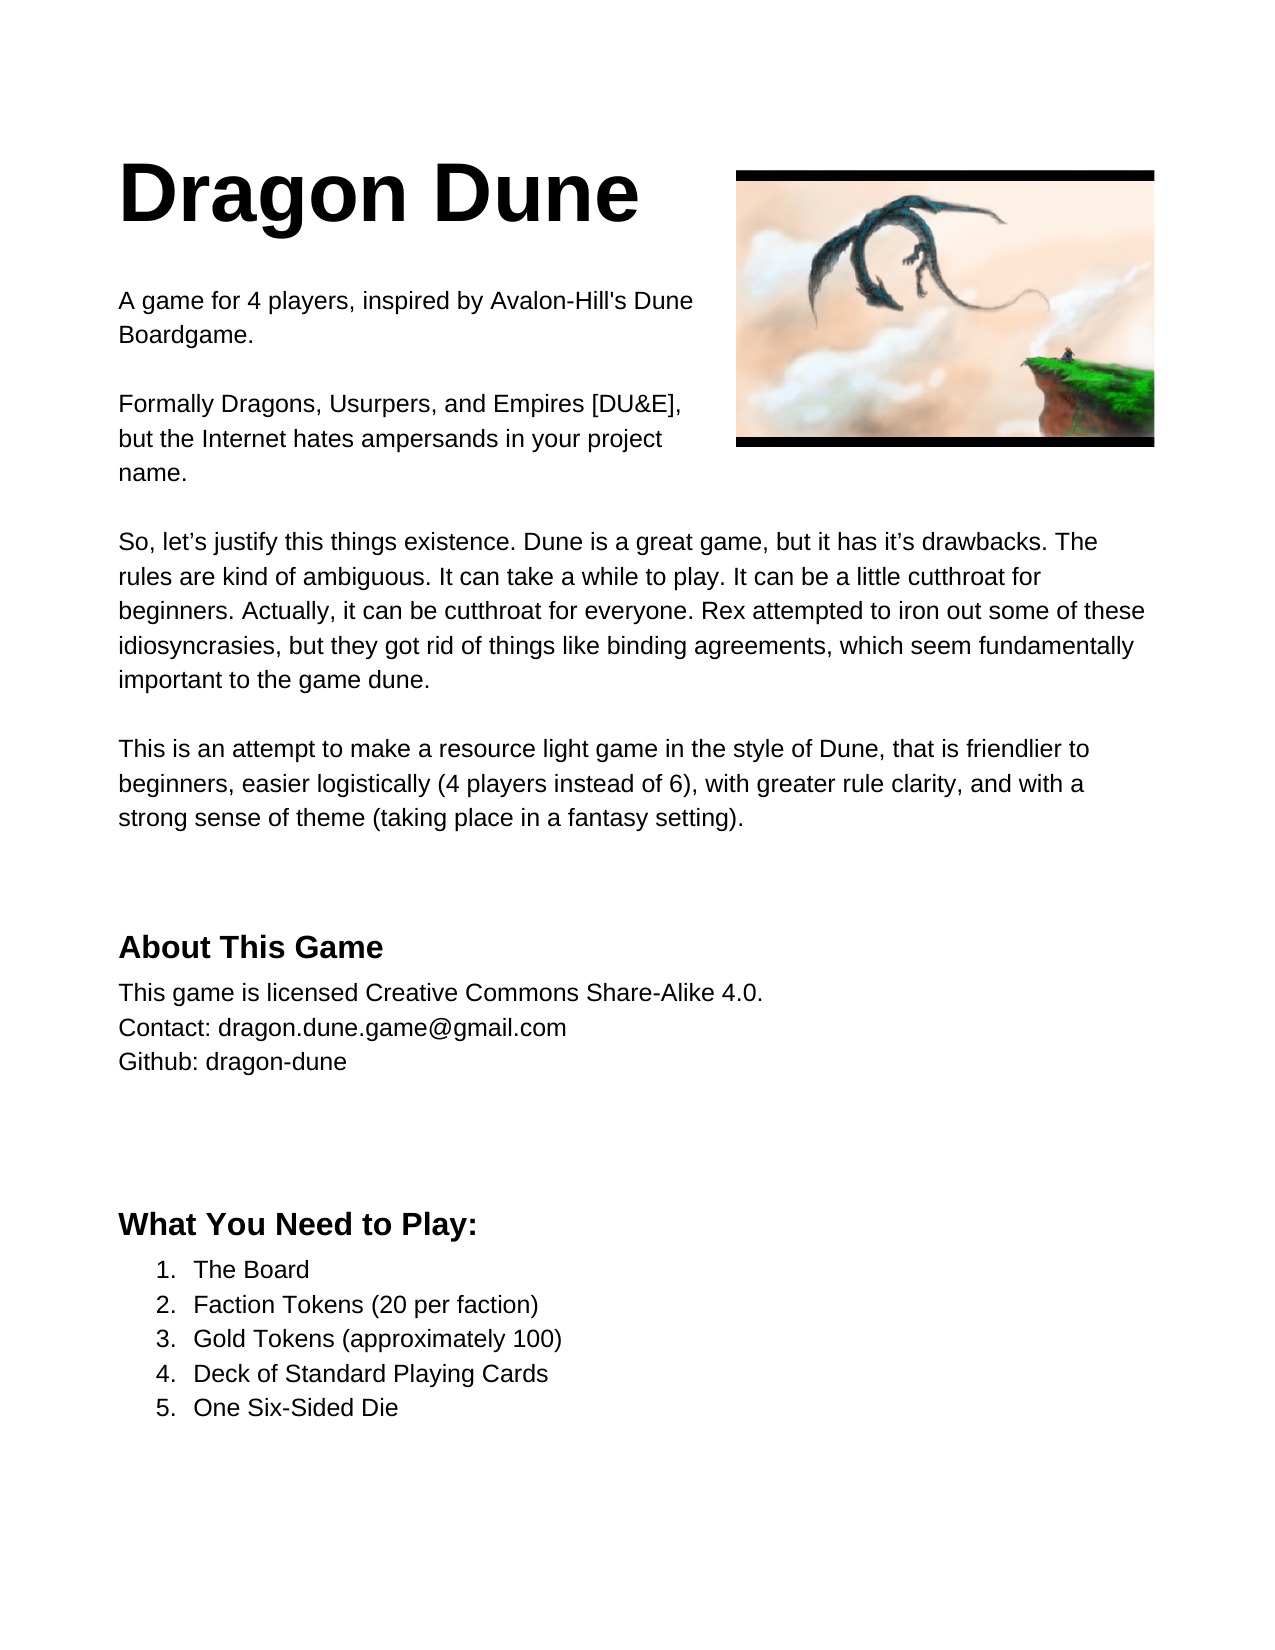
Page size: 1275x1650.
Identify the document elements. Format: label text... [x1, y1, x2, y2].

text This game is licensed Creative Commons Share-Alike 4.0. [118, 978, 1157, 1007]
text A game for 4 players, inspired by Avalon-Hill's Dune Boardgame. [118, 286, 736, 349]
text This is an attempt to make a resource light game in the style of Dune, that is friendlier to beginners, easier logistically (4 players instead of 6), with greater rule clarity, and with a strong sense of theme (taking place in a fantasy setting). [118, 734, 1157, 832]
list Gold Tokens (approximately 100) [156, 1324, 1157, 1353]
text Formally Dragons, Usurpers, and Empires [DU&E], [118, 389, 736, 418]
subtitle About This Game [118, 929, 1157, 966]
list The Board [156, 1255, 1157, 1284]
list Deck of Standard Playing Cards [156, 1358, 1157, 1387]
subtitle Dragon Dune [118, 143, 1157, 239]
list Faction Tokens (20 per faction) [156, 1289, 1157, 1318]
text So, let’s justify this things existence. Dune is a great game, but it has it’s drawbacks. The rules are kind of ambiguous. It can take a while to play. It can be a little cutthroat for beginners. Actually, it can be cutthroat for everyone. Rex attempted to iron out some of these idiosyncrasies, but they got rid of things like binding agreements, which seem fundamentally important to the game dune. [118, 527, 1157, 694]
text Github: dragon-dune [118, 1047, 1157, 1076]
list One Six-Sided Die [156, 1393, 1157, 1422]
text Contact: dragon.dune.game@gmail.com [118, 1012, 1157, 1041]
subtitle What You Need to Play: [118, 1206, 1157, 1243]
text but the Internet hates ampersands in your project name. [118, 424, 1157, 487]
picture [736, 170, 1155, 447]
